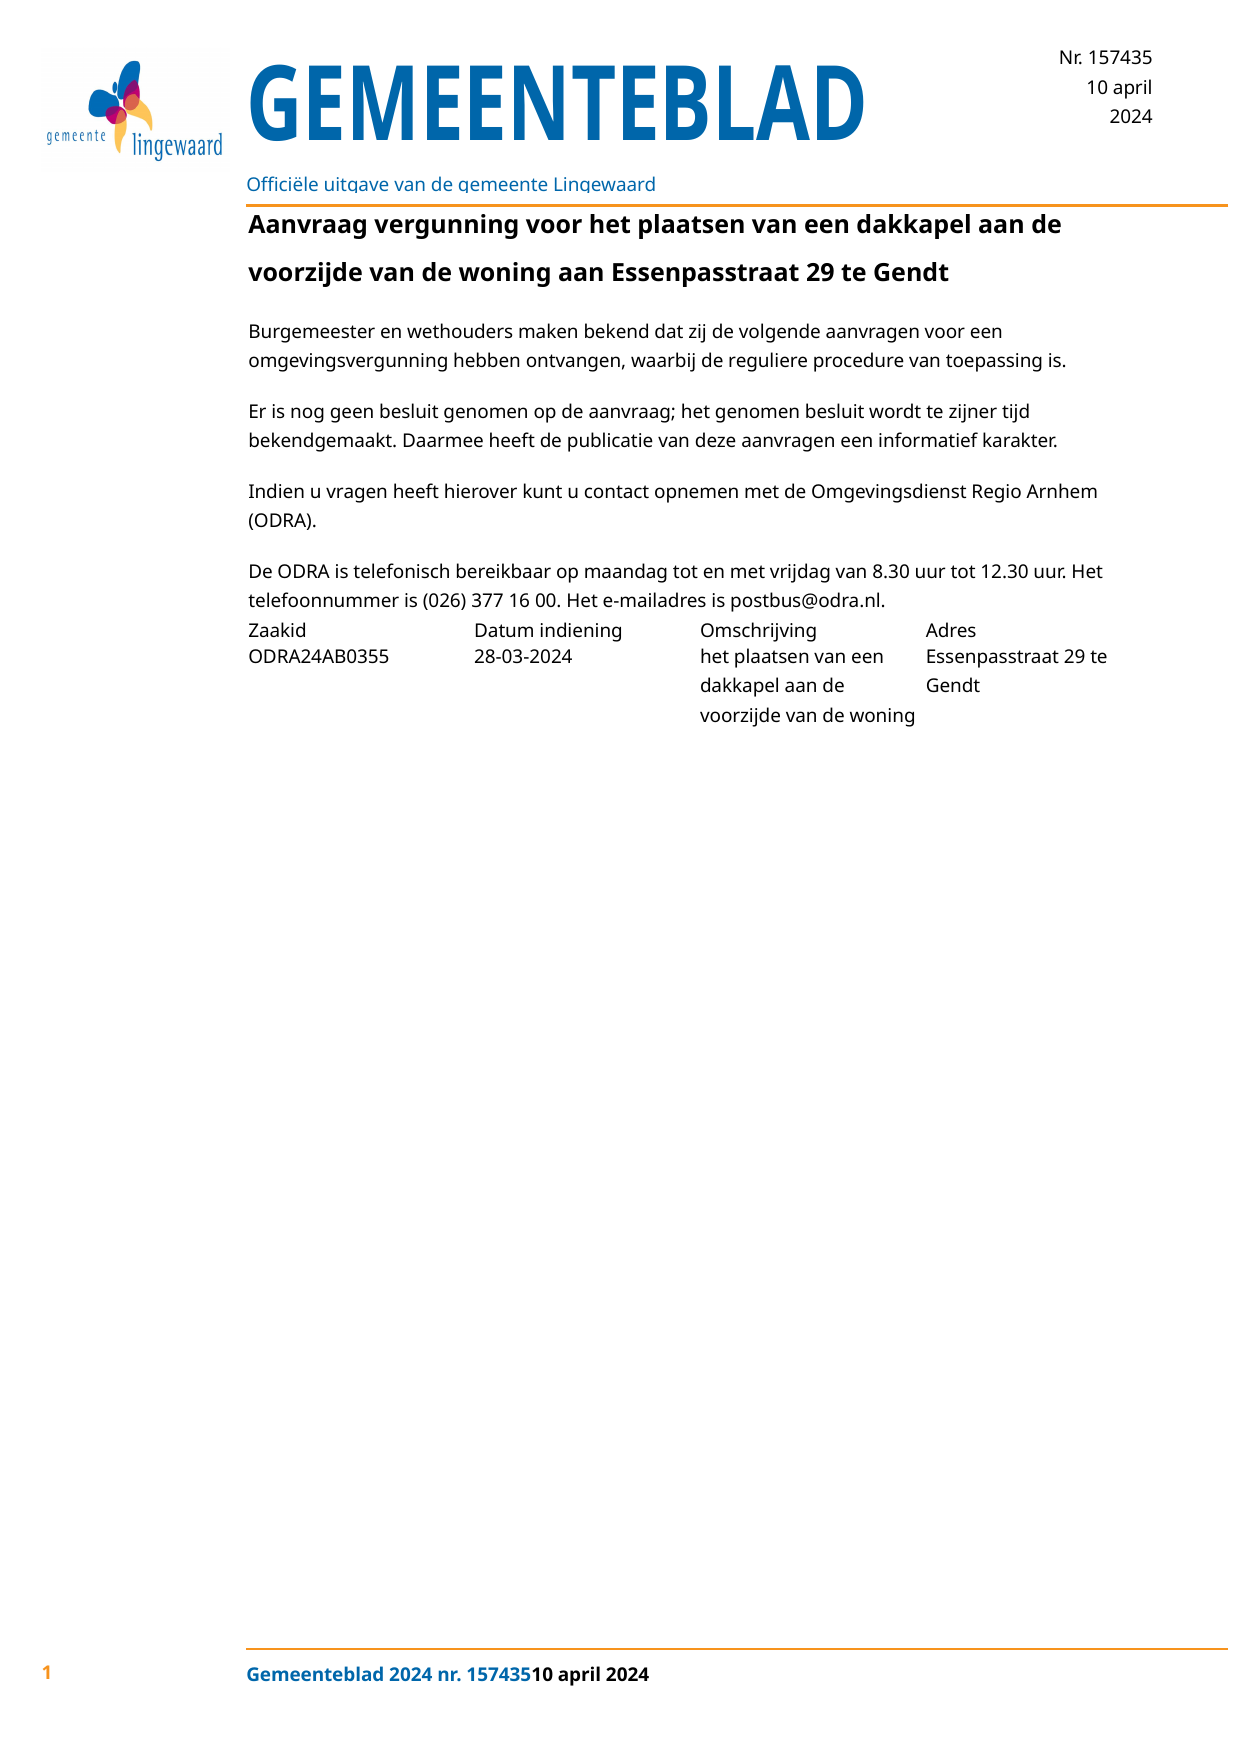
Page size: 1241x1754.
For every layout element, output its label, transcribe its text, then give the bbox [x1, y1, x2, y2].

picture [41, 47, 231, 172]
table_cell ODRA24AB0355 [248, 643, 474, 728]
text Er is nog geen besluit genomen op de aanvraag; het genomen besluit wordt te zijner tijd bekendgemaakt. Daarmee heeft de publicatie van deze aanvragen een informatief karakter. [248, 398, 1152, 453]
table_header Adres [926, 617, 1152, 643]
table_cell het plaatsen van een dakkapel aan de voorzijde van de woning [700, 643, 926, 728]
text Burgemeester en wethouders maken bekend dat zij de volgende aanvragen voor een omgevingsvergunning hebben ontvangen, waarbij de reguliere procedure van toepassing is. [248, 318, 1152, 373]
text De ODRA is telefonisch bereikbaar op maandag tot en met vrijdag van 8.30 uur tot 12.30 uur. Het telefoonnummer is (026) 377 16 00. Het e-mailadres is postbus@odra.nl. [248, 558, 1152, 613]
table_header Datum indiening [474, 617, 700, 643]
table_cell Essenpasstraat 29 te Gendt [926, 643, 1152, 728]
table_cell 28-03-2024 [474, 643, 700, 728]
table_header Omschrijving [700, 617, 926, 643]
text Aanvraag vergunning voor het plaatsen van een dakkapel aan de voorzijde van de woning aan Essenpasstraat 29 te Gendt [248, 207, 1152, 288]
text Indien u vragen heeft hierover kunt u contact opnemen met de Omgevingsdienst Regio Arnhem (ODRA). [248, 478, 1152, 533]
table_header Zaakid [248, 617, 474, 643]
